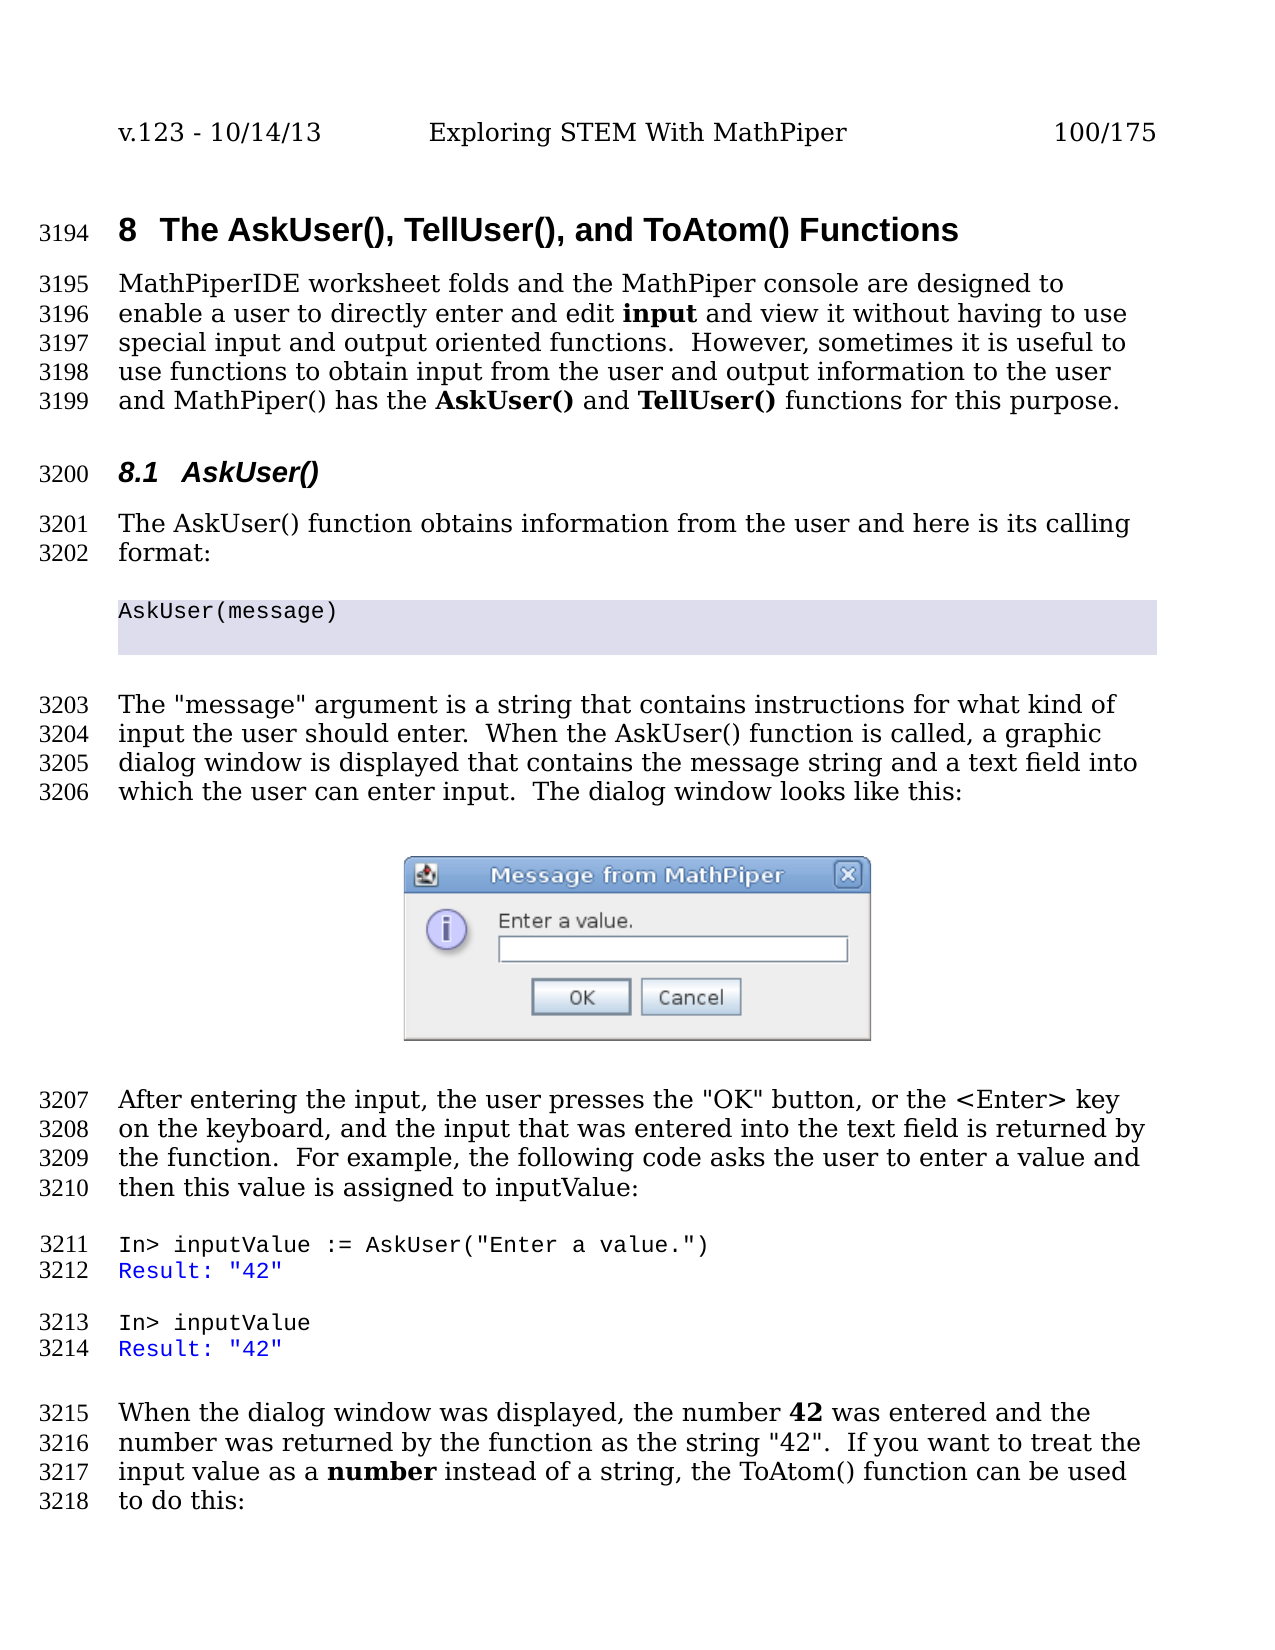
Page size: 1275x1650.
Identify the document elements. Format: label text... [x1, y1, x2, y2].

text After entering the input, the user presses the "OK" button, or the <Enter> key on the keyboard, and the input that was entered into the text field is returned by the function. For example, the following code asks the user to enter a value and then this value is assigned to inputValue: [118, 1085, 1157, 1202]
subtitle AskUser() [118, 455, 1157, 488]
text Result: "42" [118, 1260, 1157, 1286]
text In> inputValue := AskUser("Enter a value.") [118, 1234, 1157, 1260]
text MathPiperIDE worksheet folds and the MathPiper console are designed to enable a user to directly enter and edit input and view it without having to use special input and output oriented functions. However, sometimes it is useful to use functions to obtain input from the user and output information to the user and MathPiper() has the AskUser() and TellUser() functions for this purpose. [118, 269, 1157, 416]
text In> inputValue [118, 1312, 1157, 1338]
subtitle The AskUser(), TellUser(), and ToAtom() Functions [118, 210, 1157, 248]
picture [403, 856, 872, 1041]
text When the dialog window was displayed, the number 42 was entered and the number was returned by the function as the string "42". If you want to treat the input value as a number instead of a string, the ToAtom() function can be used to do this: [118, 1398, 1157, 1516]
text The AskUser() function obtains information from the user and here is its calling format: [118, 509, 1157, 567]
table_header AskUser(message) [118, 600, 1157, 655]
text The "message" argument is a string that contains instructions for what kind of input the user should enter. When the AskUser() function is called, a graphic dialog window is displayed that contains the message string and a text field into which the user can enter input. The dialog window looks like this: [118, 690, 1157, 806]
text Result: "42" [118, 1338, 1157, 1363]
